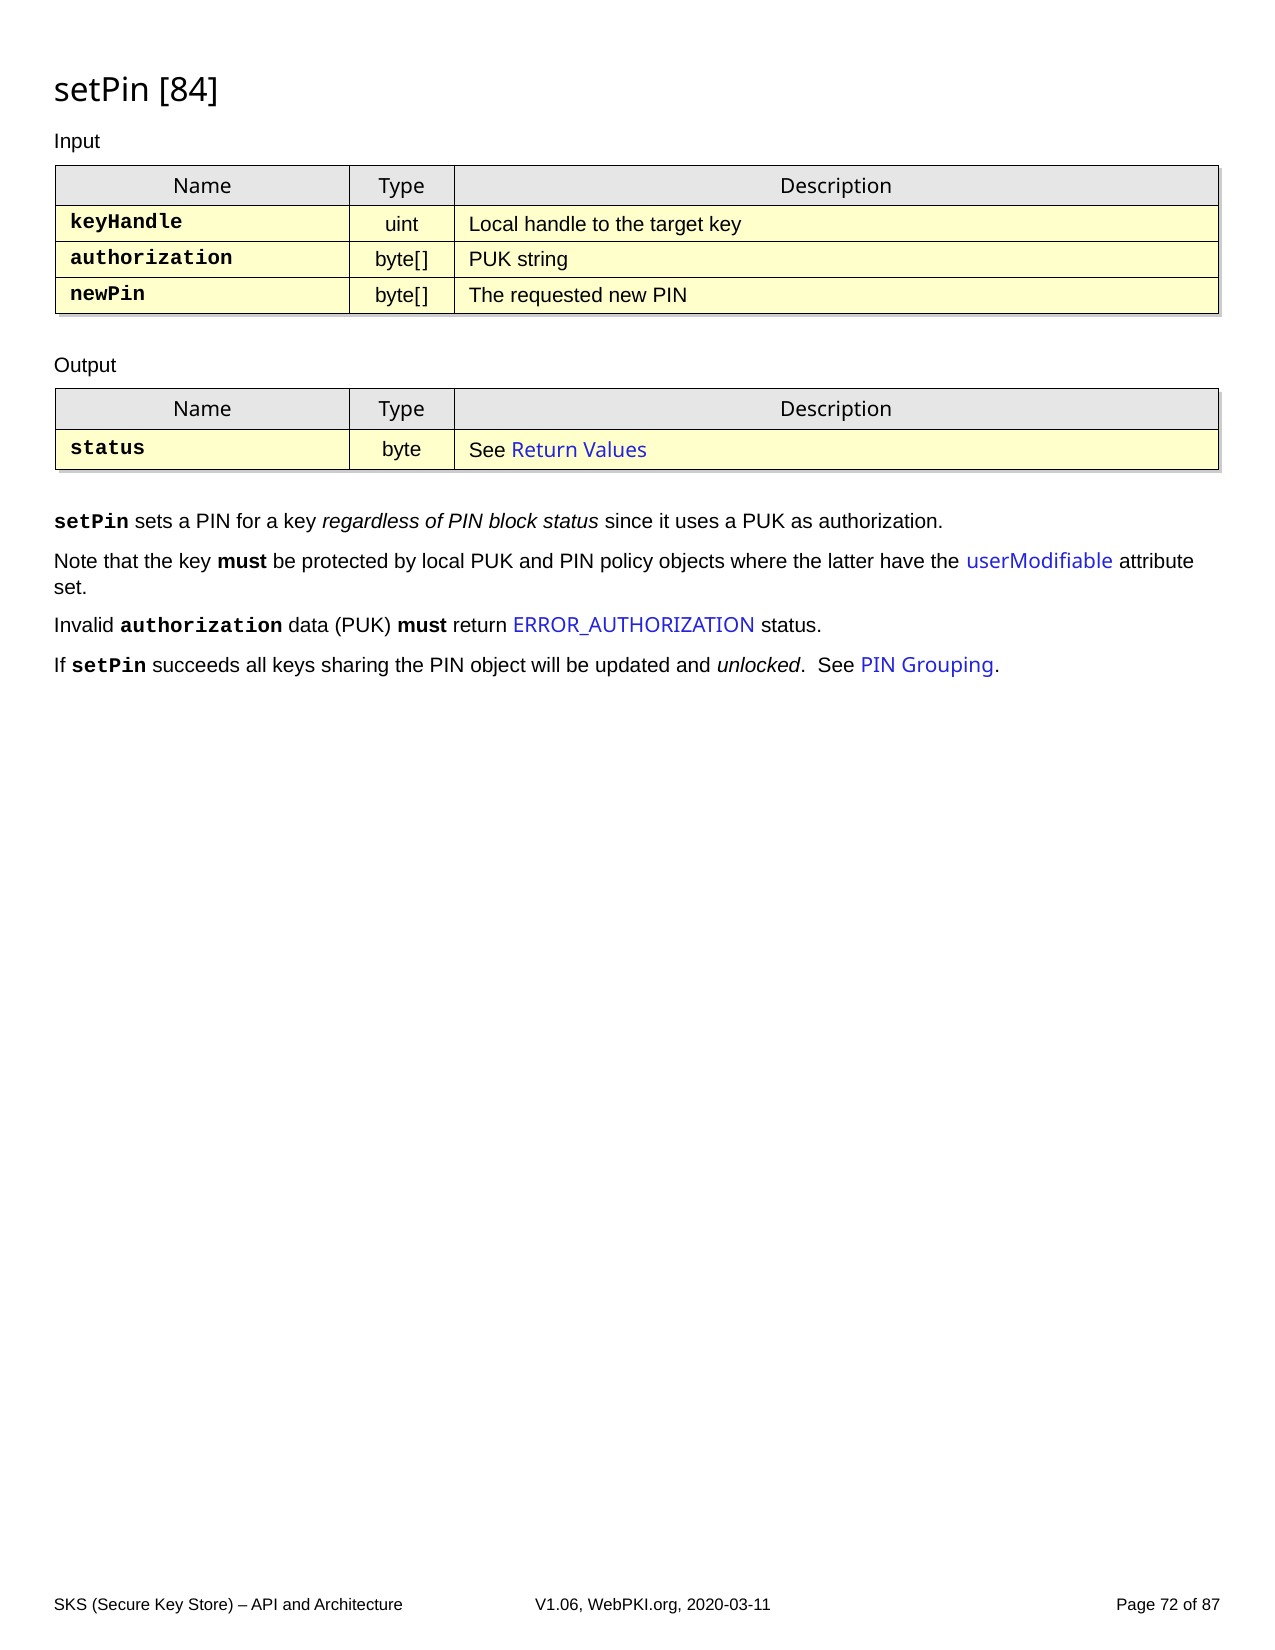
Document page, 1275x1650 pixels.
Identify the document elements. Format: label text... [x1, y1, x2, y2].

table_cell newPin [56, 278, 349, 313]
table_cell byte⁮[ ] [350, 242, 454, 277]
text Input [54, 129, 1221, 153]
table_cell byte⁮[ ] [350, 278, 454, 313]
table_cell See Return Values [455, 430, 1218, 469]
table_cell status [56, 430, 349, 469]
text setPin sets a PIN for a key regardless of PIN block status since it uses a PUK as authorization. [54, 508, 1221, 534]
table_header Type [350, 166, 454, 205]
text Note that the key must be protected by local PUK and PIN policy objects where the latter have the userModifiable attribute set. [54, 546, 1221, 598]
table_cell Local handle to the target key [455, 206, 1218, 241]
table_header Description [455, 166, 1218, 205]
text If setPin succeeds all keys sharing the PIN object will be updated and unlocked. See PIN Grouping. [54, 651, 1221, 679]
table_cell PUK string [455, 242, 1218, 277]
subtitle setPin [84] [54, 66, 1221, 111]
text Output [54, 352, 1221, 376]
text Invalid authorization data (PUK) must return ERROR_AUTHORIZATION status. [54, 610, 1221, 639]
table_cell The requested new PIN [455, 278, 1218, 313]
table_cell uint [350, 206, 454, 241]
table_cell keyHandle [56, 206, 349, 241]
table_cell byte [350, 430, 454, 469]
table_header Name [56, 166, 349, 205]
table_header Description [455, 389, 1218, 429]
table_cell authorization [56, 242, 349, 277]
table_header Name [56, 389, 349, 429]
table_header Type [350, 389, 454, 429]
